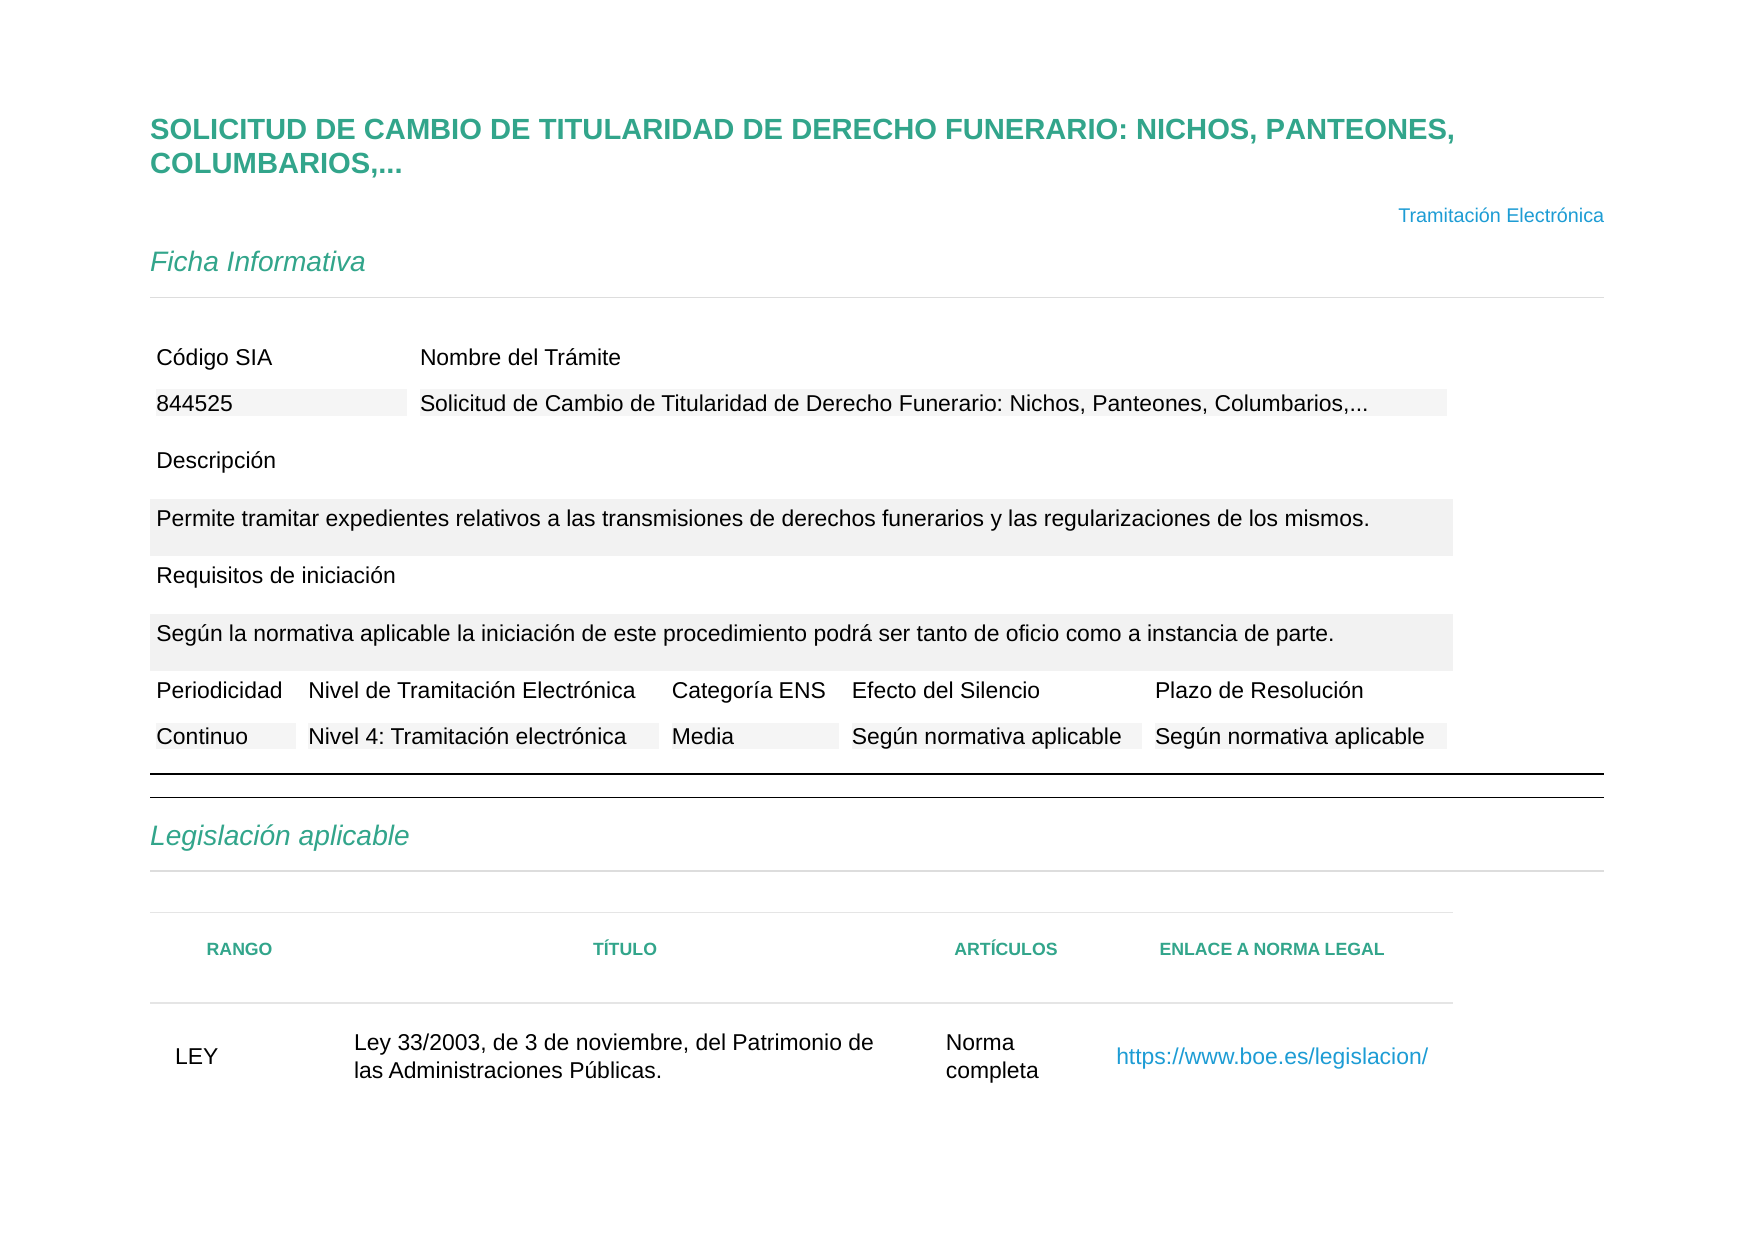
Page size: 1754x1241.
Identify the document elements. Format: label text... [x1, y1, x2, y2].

table_cell Según la normativa aplicable la iniciación de este procedimiento podrá ser tanto de oficio como a instancia de parte. [150, 614, 1453, 671]
table_header Categoría ENS Media [665, 671, 845, 773]
table_header ENLACE A NORMA LEGAL [1091, 913, 1453, 1002]
table_header RANGO [150, 913, 329, 1002]
table_header Nombre del Trámite Solicitud de Cambio de Titularidad de Derecho Funerario: Nichos, Panteones, Columbarios,... [414, 338, 1453, 441]
table_header Periodicidad Continuo [150, 671, 302, 773]
table_header Plazo de Resolución Según normativa aplicable [1149, 671, 1453, 773]
table_cell https://www.boe.es/legislacion/ [1091, 1004, 1453, 1127]
table_cell Descripción [150, 441, 1453, 498]
subtitle Ficha Informativa [150, 245, 1604, 297]
table_cell LEY [150, 1004, 329, 1127]
table_cell Norma completa [921, 1004, 1091, 1127]
table_header Código SIA 844525 [150, 338, 413, 441]
table_cell Requisitos de iniciación [150, 556, 1453, 614]
table_header Nivel de Tramitación Electrónica Nivel 4: Tramitación electrónica [302, 671, 665, 773]
text Tramitación Electrónica [150, 204, 1604, 227]
table_header Efecto del Silencio Según normativa aplicable [845, 671, 1148, 773]
subtitle Legislación aplicable [150, 819, 1604, 870]
table_header ARTÍCULOS [921, 913, 1091, 1002]
subtitle SOLICITUD DE CAMBIO DE TITULARIDAD DE DERECHO FUNERARIO: NICHOS, PANTEONES, COLUMBARIOS,... [150, 112, 1604, 179]
table_cell Ley 33/2003, de 3 de noviembre, del Patrimonio de las Administraciones Públicas. [329, 1004, 921, 1127]
table_cell Permite tramitar expedientes relativos a las transmisiones de derechos funerarios y las regularizaciones de los mismos. [150, 499, 1453, 556]
table_header TÍTULO [329, 913, 921, 1002]
